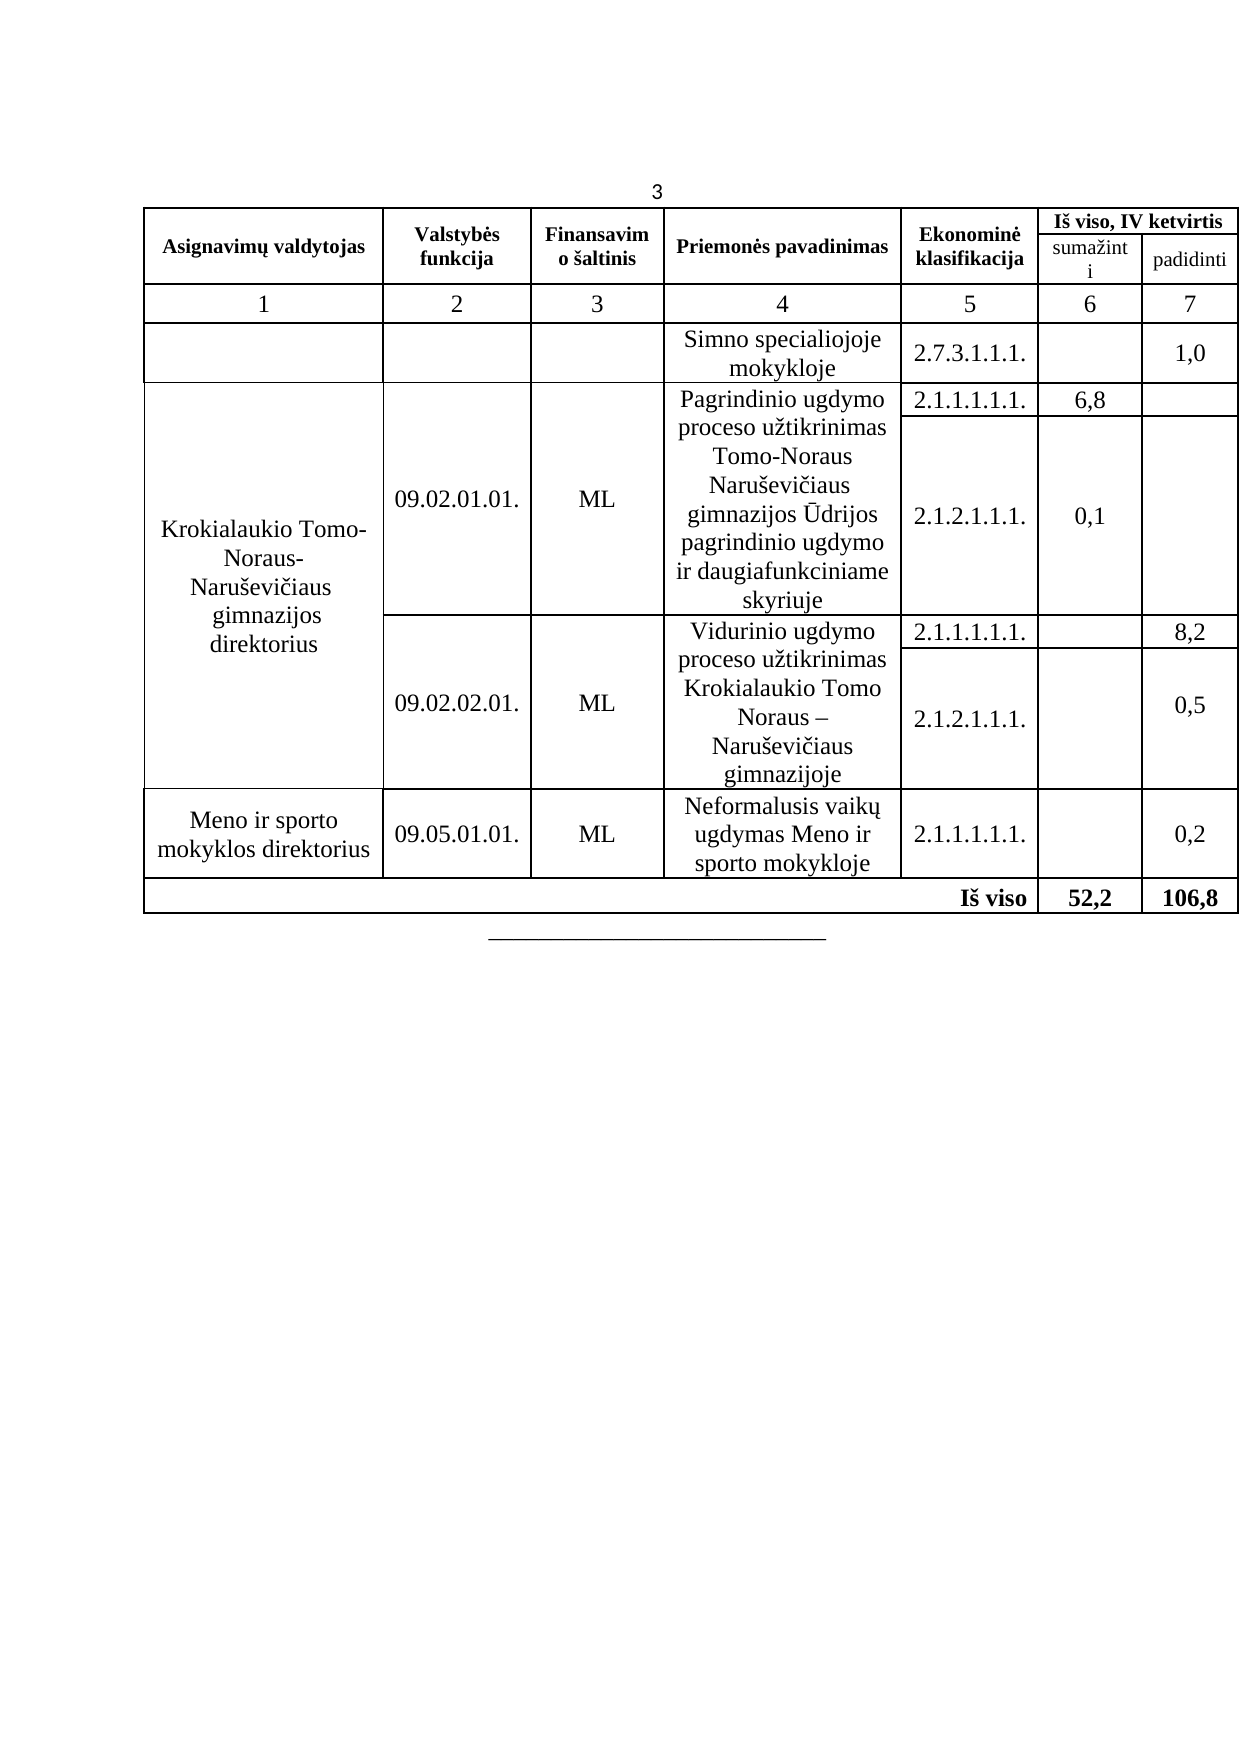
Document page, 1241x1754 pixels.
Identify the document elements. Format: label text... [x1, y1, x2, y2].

table_cell [1039, 324, 1141, 382]
table_cell ML [532, 383, 663, 614]
table_cell Meno ir sporto mokyklos direktorius [145, 789, 382, 877]
table_cell 09.05.01.01. [384, 790, 530, 877]
table_cell 106,8 [1143, 879, 1237, 912]
table_cell [1039, 649, 1141, 788]
table_cell 52,2 [1039, 879, 1141, 912]
table_cell 3 [532, 285, 663, 322]
table_cell ML [532, 616, 663, 788]
table_header Ekonominė klasifikacija [902, 209, 1037, 283]
table_cell 1,0 [1143, 324, 1237, 382]
table_cell 0,5 [1143, 649, 1237, 788]
table_cell [1143, 417, 1237, 614]
table_cell 2.1.2.1.1.1. [902, 417, 1037, 614]
table_cell 6,8 [1039, 384, 1141, 414]
table_header Valstybės funkcija [384, 209, 530, 283]
table_cell 0,2 [1143, 790, 1237, 877]
table_cell 2.1.1.1.1.1. [902, 616, 1037, 647]
table_cell 2.1.1.1.1.1. [902, 384, 1037, 414]
table_cell 6 [1039, 285, 1141, 322]
table_cell Vidurinio ugdymo proceso užtikrinimas Krokialaukio Tomo Noraus – Naruševičiaus gimnazijoje [665, 616, 900, 788]
table_cell ML [532, 790, 663, 877]
table_header Finansavimo šaltinis [532, 209, 663, 283]
table_cell 09.02.01.01. [384, 383, 530, 614]
table_cell 2.1.1.1.1.1. [902, 790, 1037, 877]
table_cell [1039, 616, 1141, 647]
table_cell [1143, 384, 1237, 414]
table_cell [145, 324, 382, 382]
table_cell 09.02.02.01. [384, 616, 530, 788]
table_cell Iš viso [145, 879, 1037, 912]
table_header Priemonės pavadinimas [665, 209, 900, 283]
table_cell Simno specialiojoje mokykloje [665, 324, 900, 382]
table_cell 4 [665, 285, 900, 322]
table_header Asignavimų valdytojas [145, 209, 382, 283]
table_cell padidinti [1143, 235, 1237, 283]
table_cell 2.7.3.1.1.1. [902, 324, 1037, 382]
table_cell 1 [145, 285, 382, 322]
table_cell sumažinti [1039, 235, 1141, 283]
table_cell 2 [384, 285, 530, 322]
table_cell 8,2 [1143, 616, 1237, 647]
table_cell [1039, 790, 1141, 877]
table_cell [532, 324, 663, 382]
table_cell Neformalusis vaikų ugdymas Meno ir sporto mokykloje [665, 790, 900, 877]
table_header Iš viso, IV ketvirtis [1039, 209, 1237, 233]
text ___________________________ [133, 914, 1181, 942]
table_cell [384, 324, 530, 382]
table_cell 0,1 [1039, 417, 1141, 614]
table_cell Pagrindinio ugdymo proceso užtikrinimas Tomo-Noraus Naruševičiaus gimnazijos Ūdrijos pagrindinio ugdymo ir daugiafunkciniame skyriuje [665, 383, 900, 614]
table_cell 7 [1143, 285, 1237, 322]
table_cell 5 [902, 285, 1037, 322]
table_cell Krokialaukio Tomo-Noraus-Naruševičiaus gimnazijos direktorius [145, 383, 383, 788]
table_cell 2.1.2.1.1.1. [902, 649, 1037, 788]
